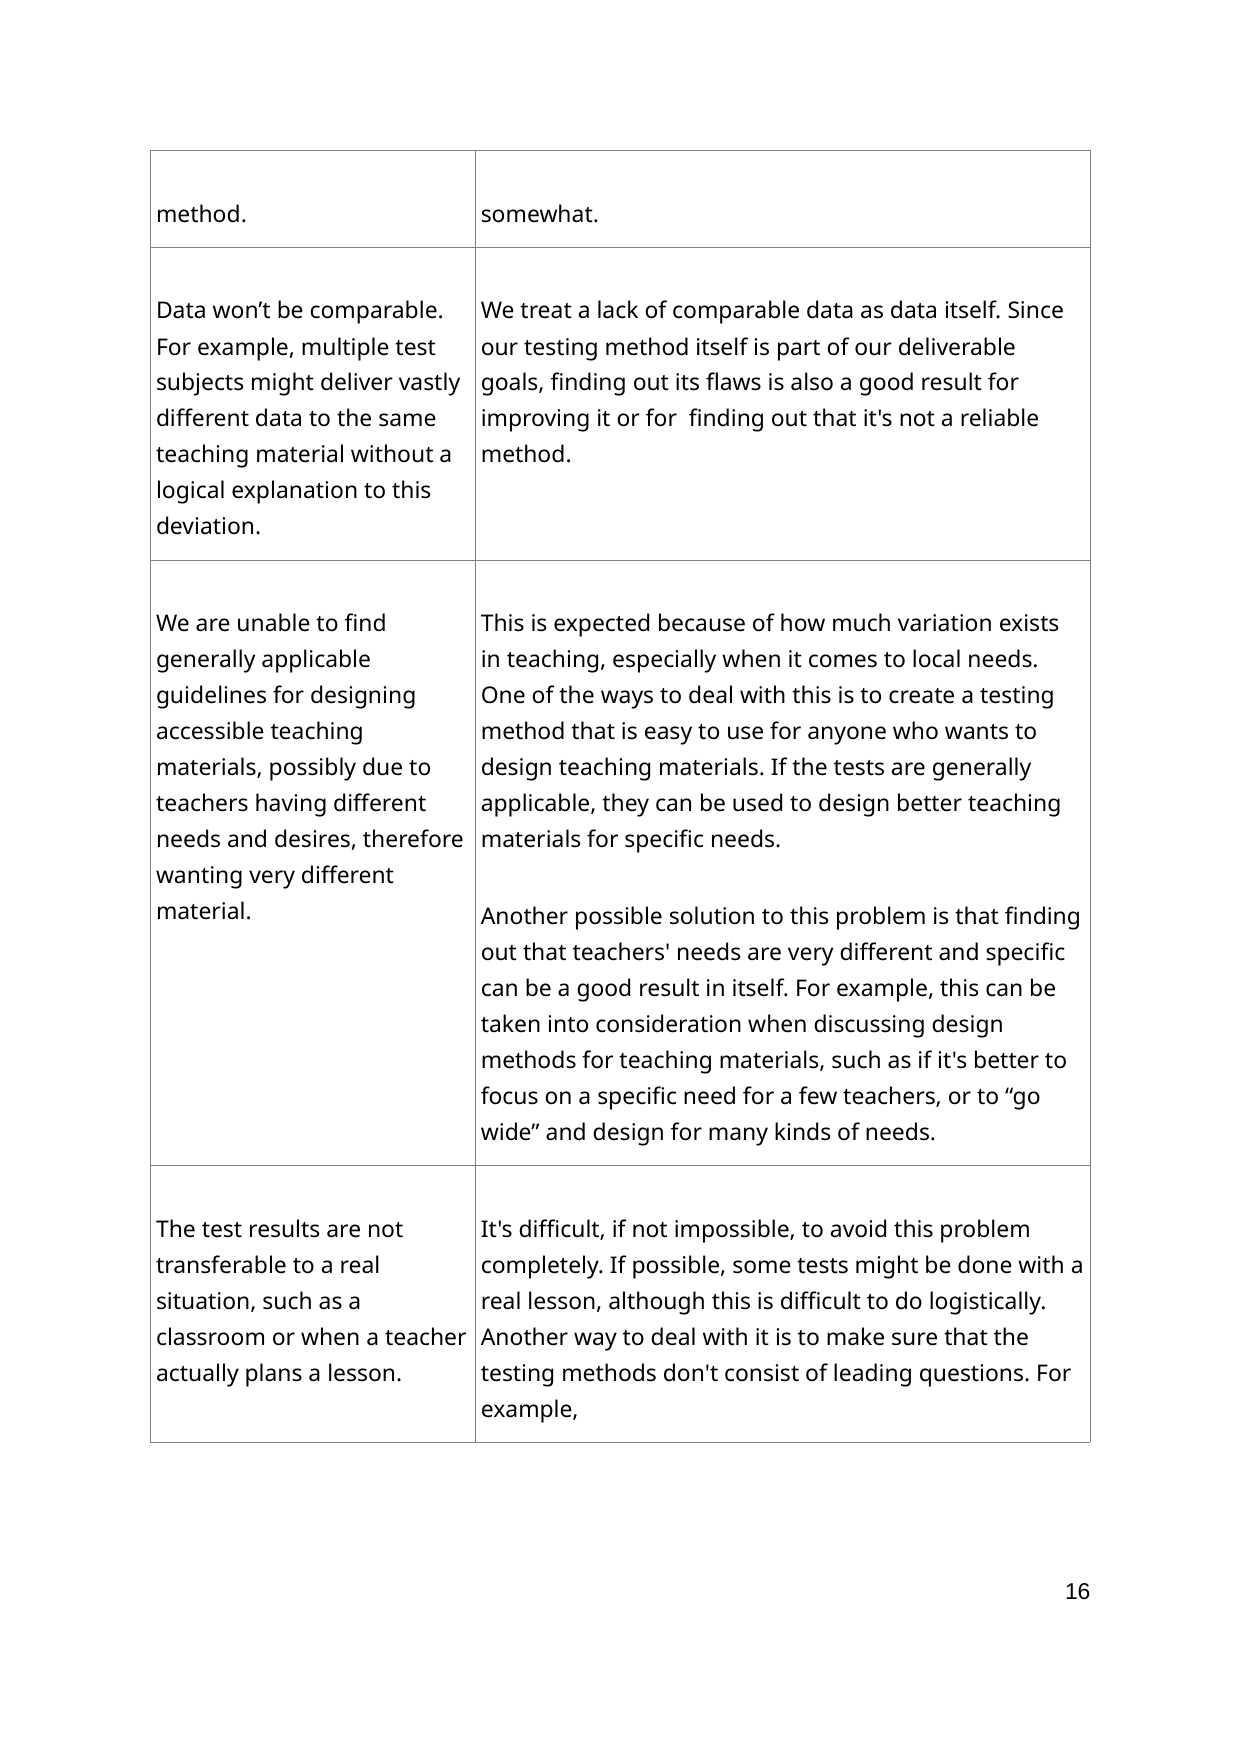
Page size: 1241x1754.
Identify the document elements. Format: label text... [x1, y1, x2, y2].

table_cell We treat a lack of comparable data as data itself. Since our testing method itself is part of our deliverable goals, finding out its flaws is also a good result for improving it or for finding out that it's not a reliable method. [476, 248, 1090, 559]
table_cell We are unable to find generally applicable guidelines for designing accessible teaching materials, possibly due to teachers having different needs and desires, therefore wanting very different material. [151, 561, 475, 1165]
table_cell Data won’t be comparable. For example, multiple test subjects might deliver vastly different data to the same teaching material without a logical explanation to this deviation. [151, 248, 475, 559]
table_cell It's difficult, if not impossible, to avoid this problem completely. If possible, some tests might be done with a real lesson, although this is difficult to do logistically. Another way to deal with it is to make sure that the testing methods don't consist of leading questions. For example, [476, 1166, 1090, 1442]
table_cell The test results are not transferable to a real situation, such as a classroom or when a teacher actually plans a lesson. [151, 1166, 475, 1442]
table_cell method. [151, 151, 475, 247]
table_cell This is expected because of how much variation exists in teaching, especially when it comes to local needs. One of the ways to deal with this is to create a testing method that is easy to use for anyone who wants to design teaching materials. If the tests are generally applicable, they can be used to design better teaching materials for specific needs. Another possible solution to this problem is that finding out that teachers' needs are very different and specific can be a good result in itself. For example, this can be taken into consideration when discussing design methods for teaching materials, such as if it's better to focus on a specific need for a few teachers, or to “go wide” and design for many kinds of needs. [476, 561, 1090, 1165]
table_cell somewhat. [476, 151, 1090, 247]
